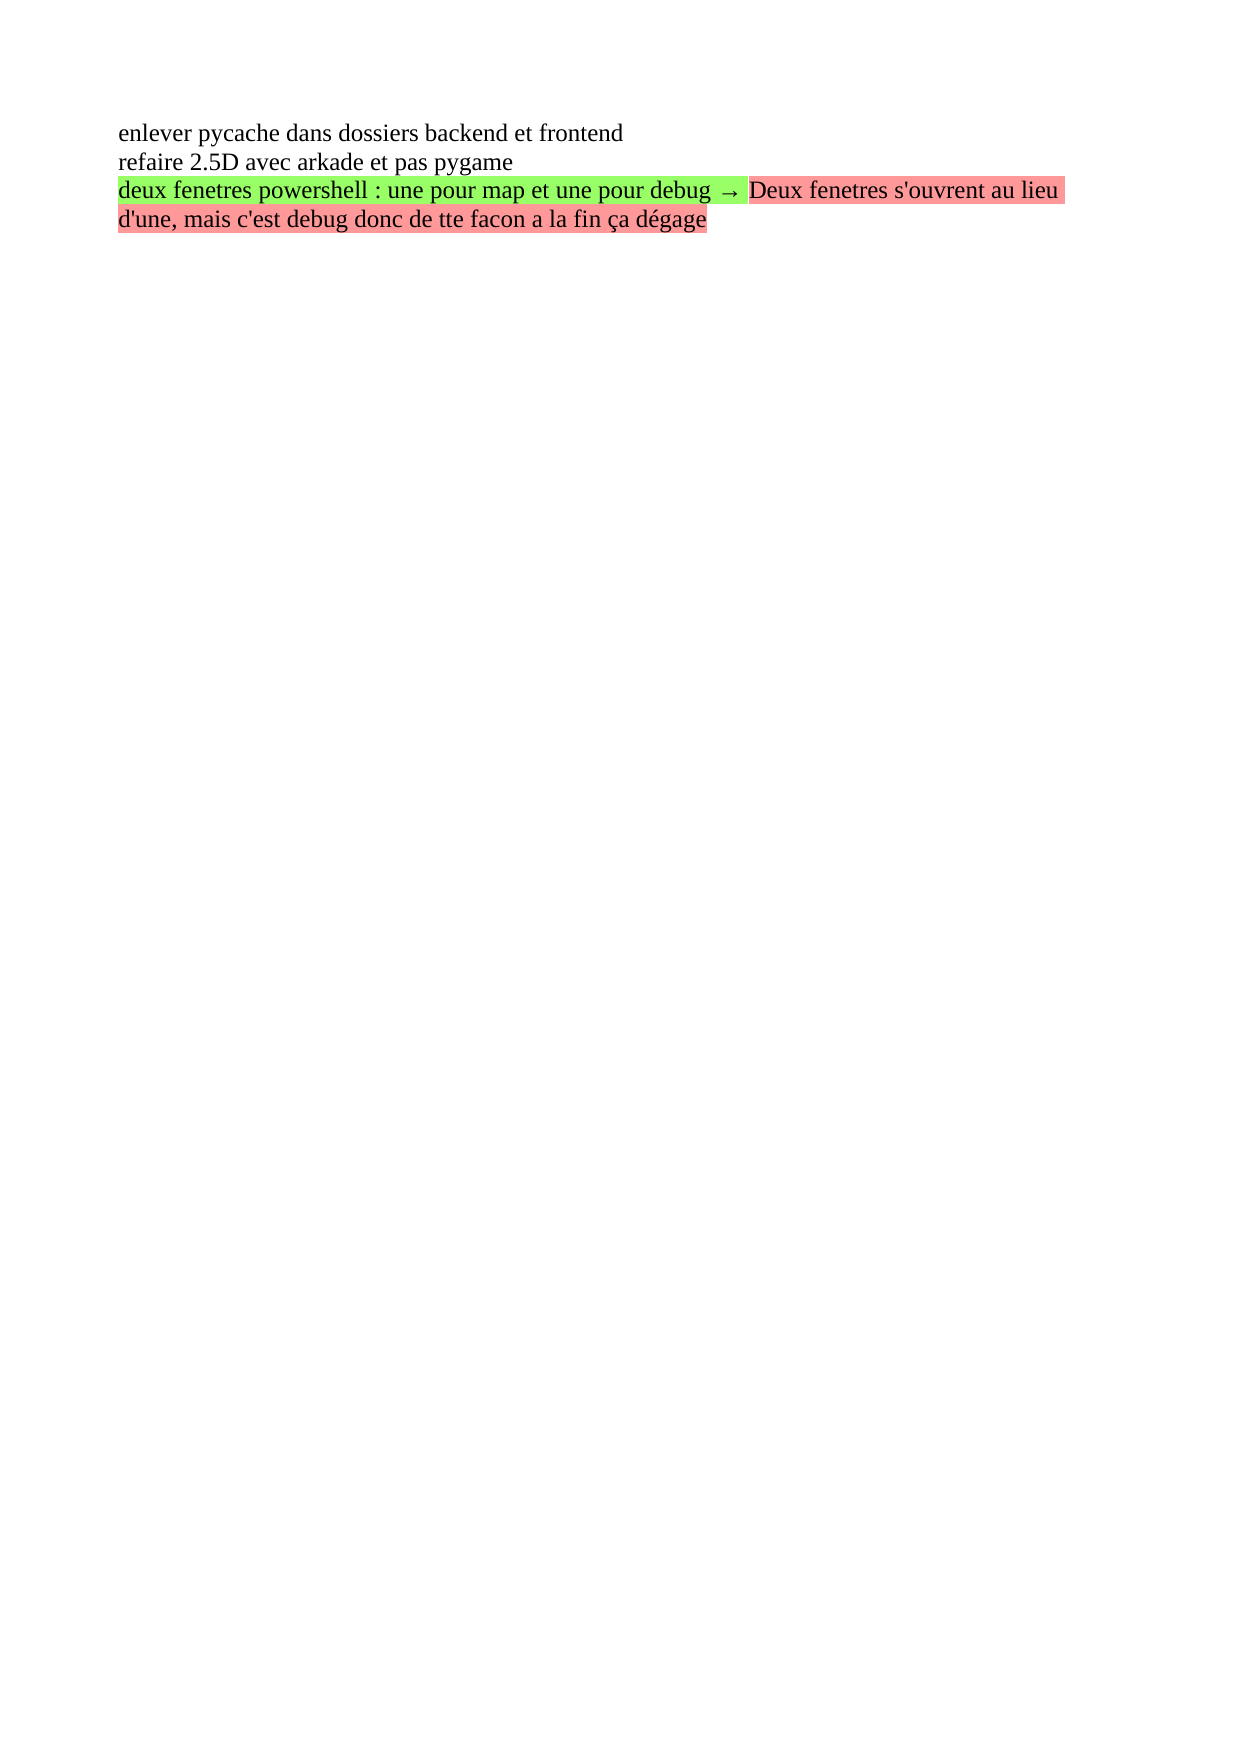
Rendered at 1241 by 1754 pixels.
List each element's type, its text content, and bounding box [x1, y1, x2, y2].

text deux fenetres powershell : une pour map et une pour debug → Deux fenetres s'ouvrent au lieu d'une, mais c'est debug donc de tte facon a la fin ça dégage [118, 176, 1122, 233]
text enlever pycache dans dossiers backend et frontend [118, 118, 1122, 147]
text refaire 2.5D avec arkade et pas pygame [118, 147, 1122, 176]
